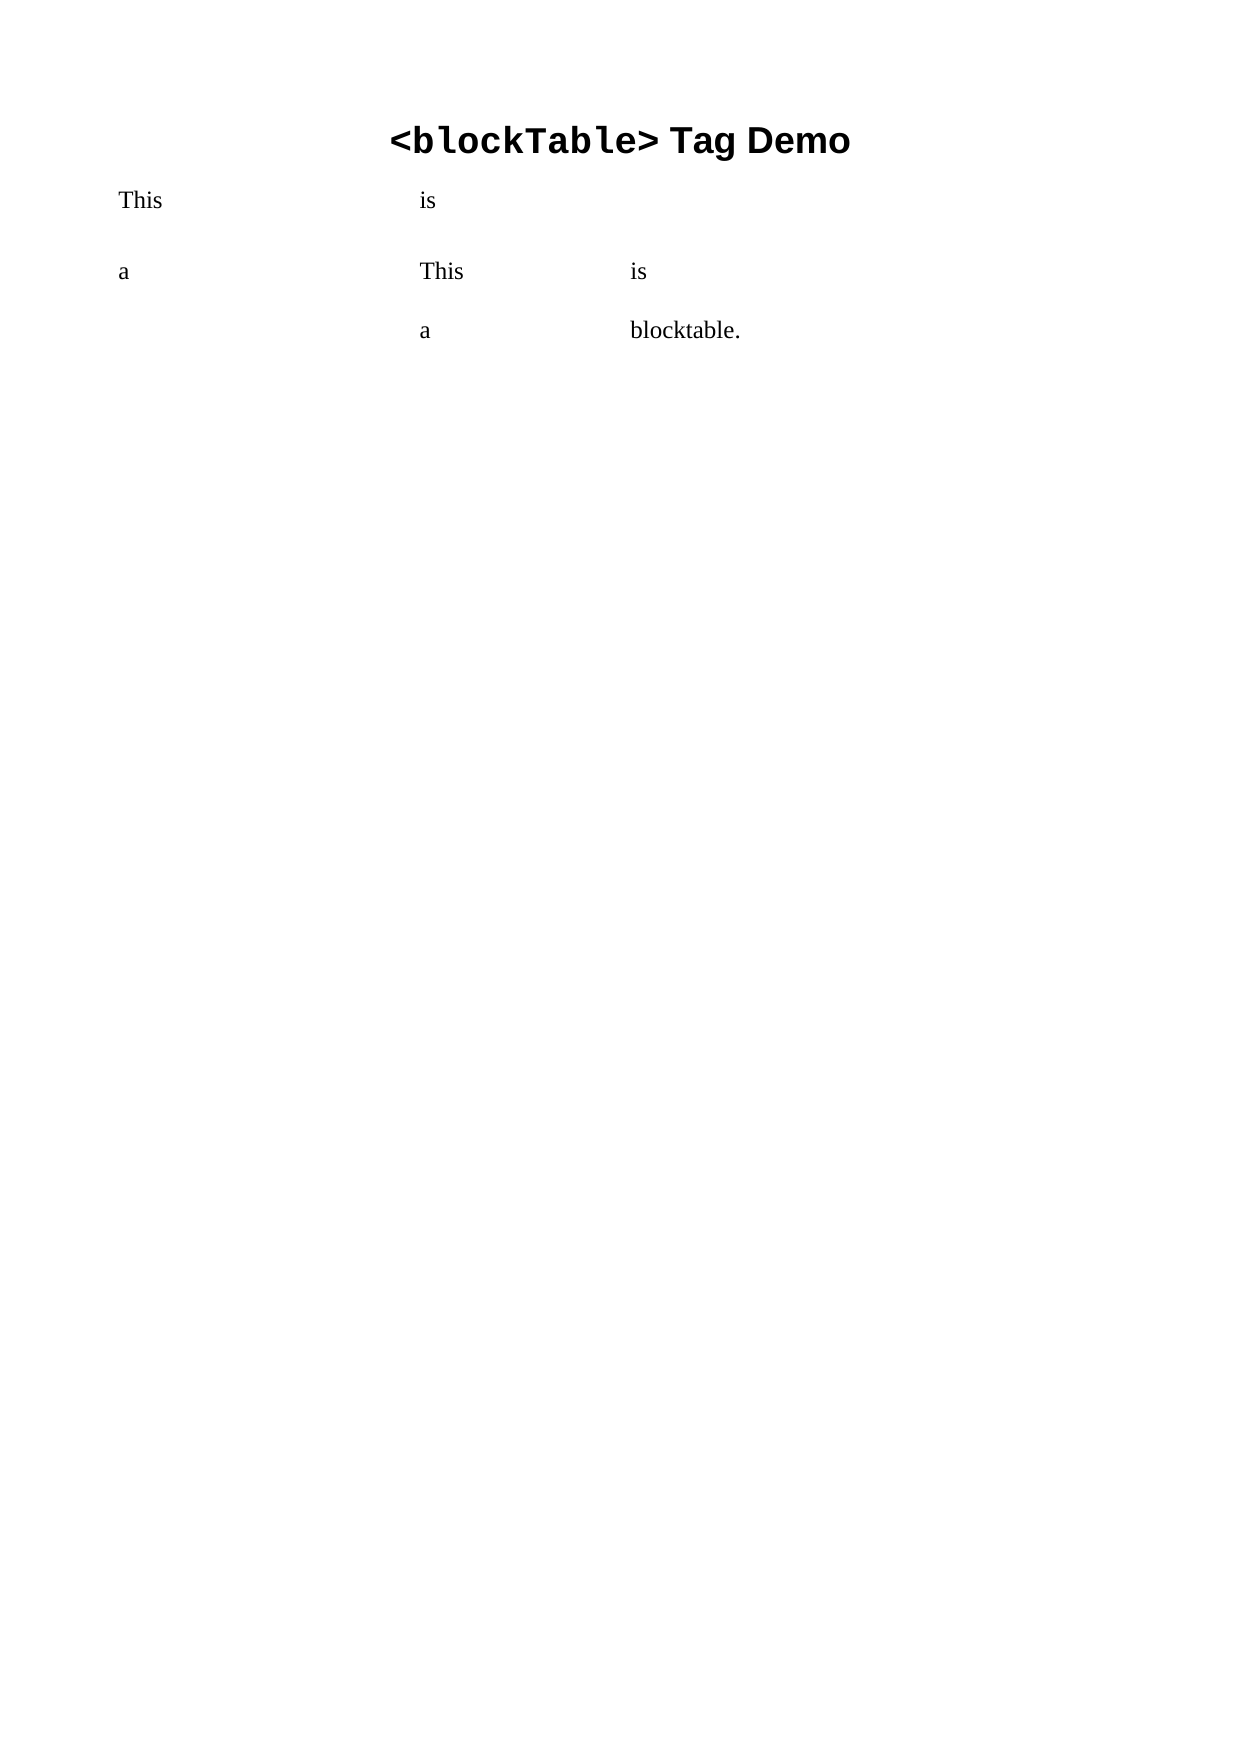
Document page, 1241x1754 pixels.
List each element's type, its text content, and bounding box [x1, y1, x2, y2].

table_header is [419, 185, 1122, 256]
table_header This [419, 256, 630, 315]
table_header This [118, 185, 419, 256]
table_cell a [419, 315, 630, 374]
table_cell a [118, 256, 419, 374]
table_cell blocktable. [630, 315, 1122, 374]
table_header is [630, 256, 1122, 315]
title <blockTable> Tag Demo [118, 118, 1122, 164]
